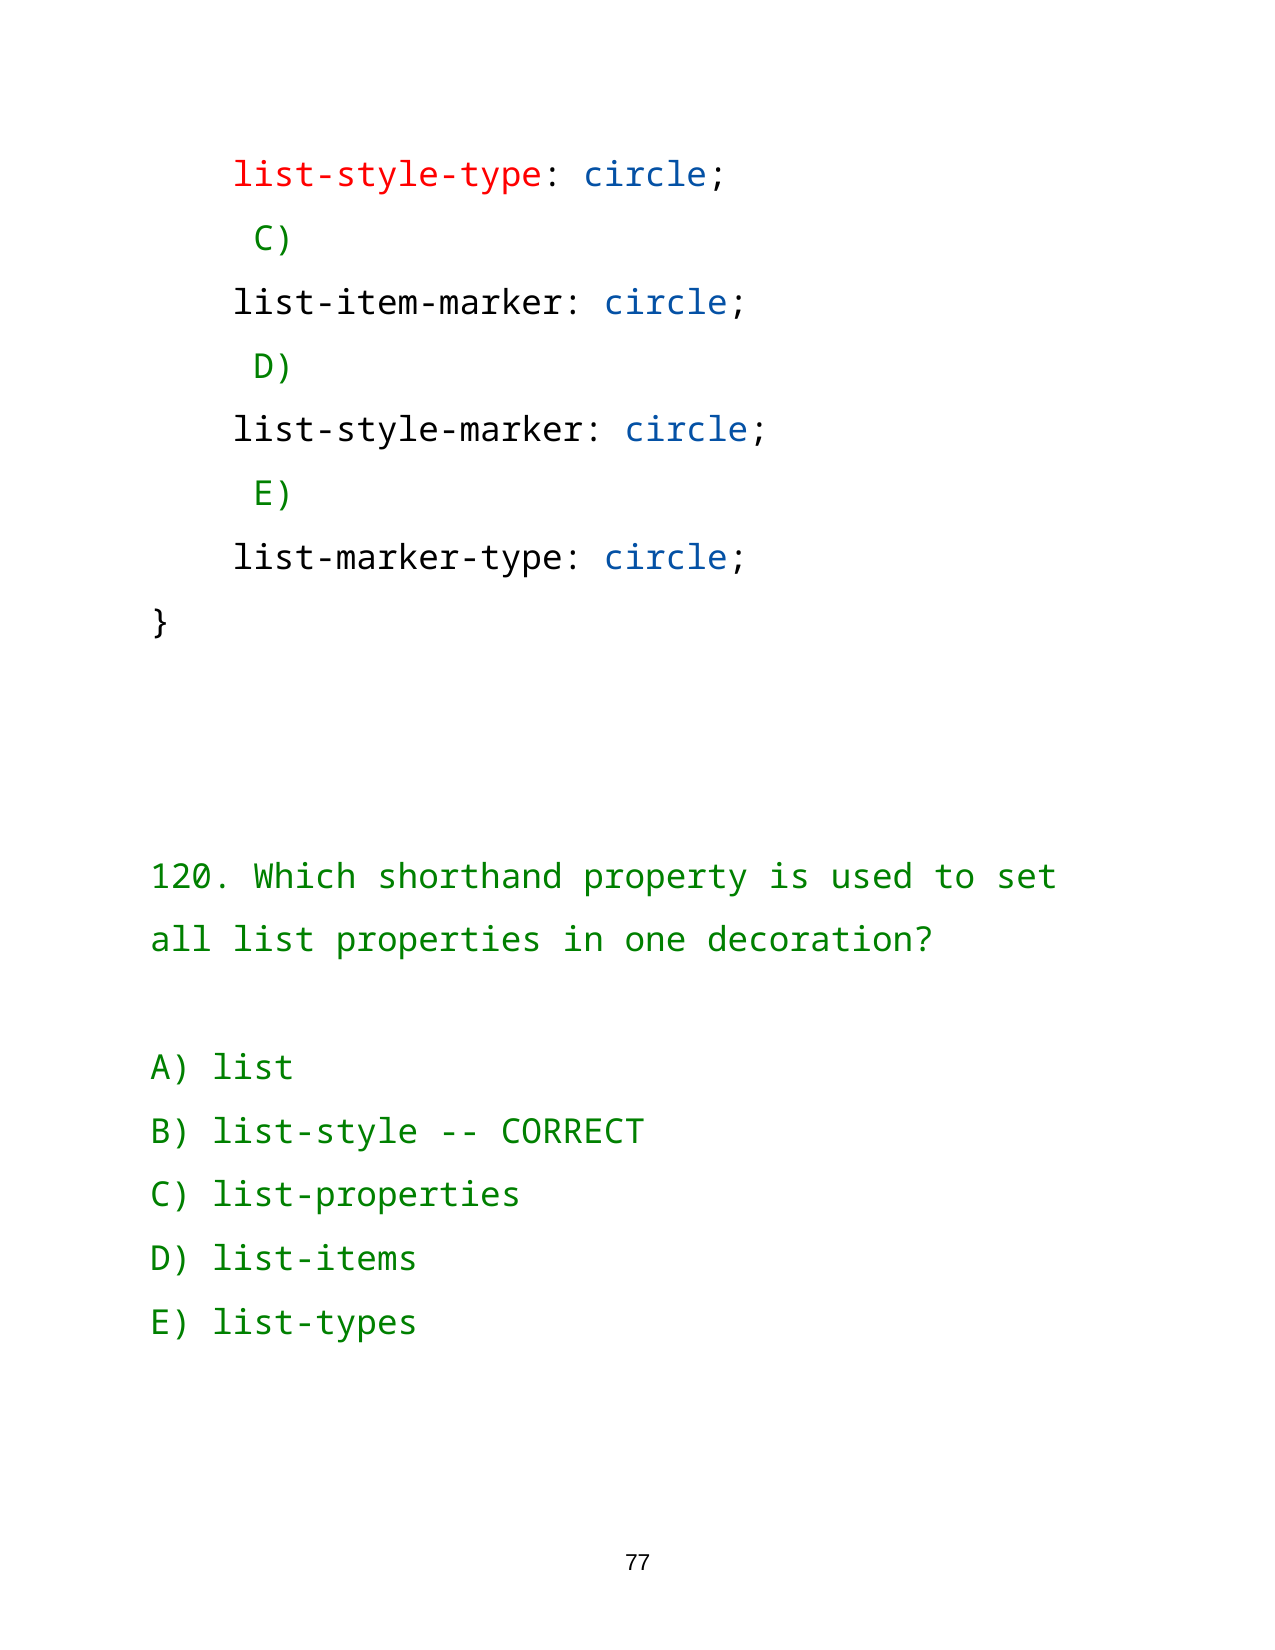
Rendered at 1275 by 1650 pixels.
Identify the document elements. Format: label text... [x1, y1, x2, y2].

text E) [150, 469, 1125, 516]
text E) list-types [150, 1297, 1125, 1344]
text list-item-marker: circle; [150, 277, 1125, 324]
text list-style-type: circle; [150, 150, 1125, 197]
text 120. Which shorthand property is used to set all list properties in one decoration? [150, 851, 1125, 962]
text } [150, 596, 1125, 643]
text D) list-items [150, 1234, 1125, 1281]
text D) [150, 341, 1125, 388]
text list-marker-type: circle; [150, 532, 1125, 579]
text C) list-properties [150, 1170, 1125, 1217]
text C) [150, 214, 1125, 261]
text list-style-marker: circle; [150, 405, 1125, 452]
text B) list-style -- CORRECT [150, 1106, 1125, 1153]
text A) list [150, 1042, 1125, 1089]
